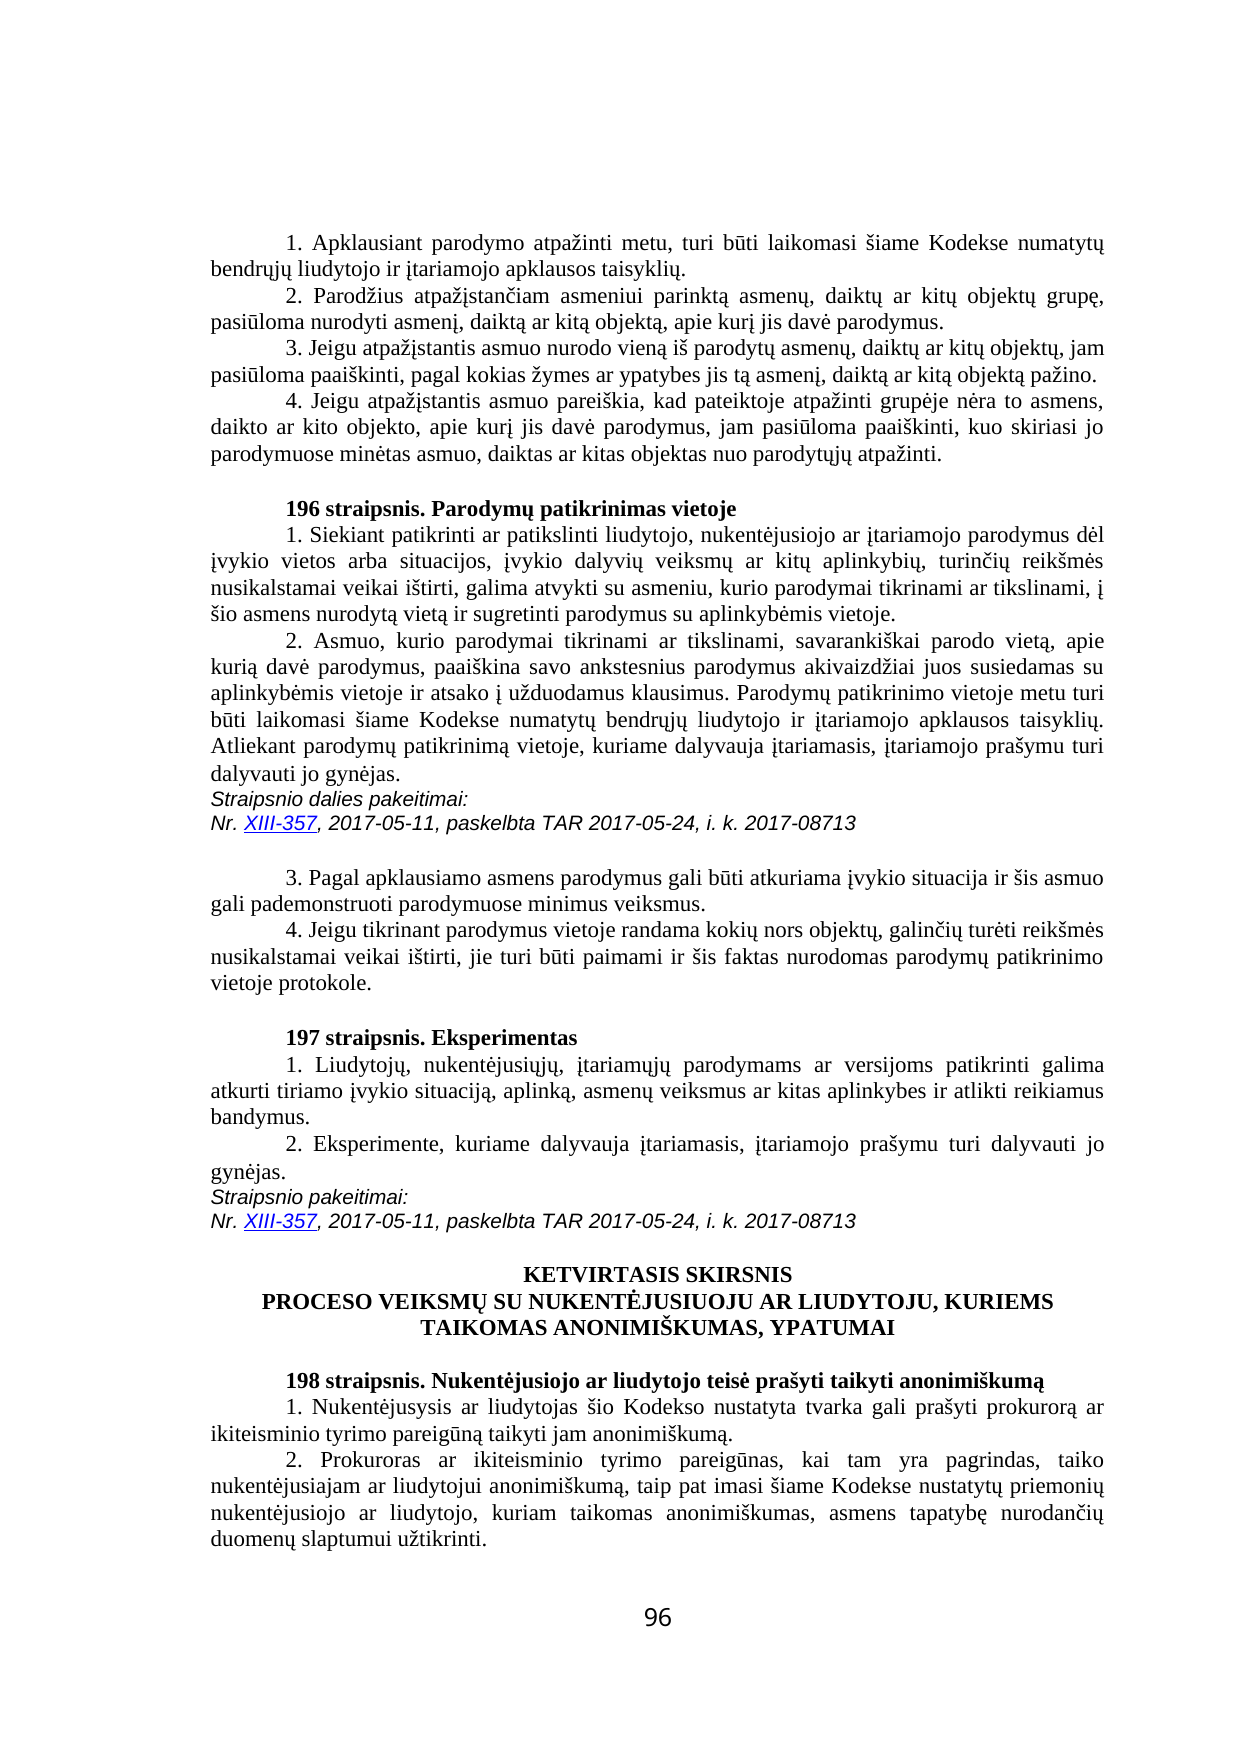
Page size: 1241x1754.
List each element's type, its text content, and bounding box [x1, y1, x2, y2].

text 196 straipsnis. Parodymų patikrinimas vietoje [210, 495, 1105, 521]
text 1. Siekiant patikrinti ar patikslinti liudytojo, nukentėjusiojo ar įtariamojo parodymus dėl įvykio vietos arba situacijos, įvykio dalyvių veiksmų ar kitų aplinkybių, turinčių reikšmės nusikalstamai veikai ištirti, galima atvykti su asmeniu, kurio parodymai tikrinami ar tikslinami, į šio asmens nurodytą vietą ir sugretinti parodymus su aplinkybėmis vietoje. [210, 521, 1105, 627]
text 4. Jeigu atpažįstantis asmuo pareiškia, kad pateiktoje atpažinti grupėje nėra to asmens, daikto ar kito objekto, apie kurį jis davė parodymus, jam pasiūloma paaiškinti, kuo skiriasi jo parodymuose minėtas asmuo, daiktas ar kitas objektas nuo parodytųjų atpažinti. [210, 387, 1105, 466]
text 1. Nukentėjusysis ar liudytojas šio Kodekso nustatyta tvarka gali prašyti prokurorą ar ikiteisminio tyrimo pareigūną taikyti jam anonimiškumą. [210, 1393, 1105, 1446]
text 197 straipsnis. Eksperimentas [210, 1024, 1105, 1051]
text Straipsnio dalies pakeitimai: [210, 787, 1105, 811]
text 3. Pagal apklausiamo asmens parodymus gali būti atkuriama įvykio situacija ir šis asmuo gali pademonstruoti parodymuose minimus veiksmus. [210, 864, 1105, 917]
text Nr. XIII-357, 2017-05-11, paskelbta TAR 2017-05-24, i. k. 2017-08713 [210, 811, 1105, 835]
text 2. Parodžius atpažįstančiam asmeniui parinktą asmenų, daiktų ar kitų objektų grupę, pasiūloma nurodyti asmenį, daiktą ar kitą objektą, apie kurį jis davė parodymus. [210, 282, 1105, 334]
text 2. Asmuo, kurio parodymai tikrinami ar tikslinami, savarankiškai parodo vietą, apie kurią davė parodymus, paaiškina savo ankstesnius parodymus akivaizdžiai juos susiedamas su aplinkybėmis vietoje ir atsako į užduodamus klausimus. Parodymų patikrinimo vietoje metu turi būti laikomasi šiame Kodekse numatytų bendrųjų liudytojo ir įtariamojo apklausos taisyklių. Atliekant parodymų patikrinimą vietoje, kuriame dalyvauja įtariamasis, įtariamojo prašymu turi dalyvauti jo gynėjas. [210, 627, 1105, 787]
text KETVIRTASIS SKIRSNIS [210, 1262, 1105, 1288]
text 1. Apklausiant parodymo atpažinti metu, turi būti laikomasi šiame Kodekse numatytų bendrųjų liudytojo ir įtariamojo apklausos taisyklių. [210, 229, 1105, 282]
text 2. Eksperimente, kuriame dalyvauja įtariamasis, įtariamojo prašymu turi dalyvauti jo gynėjas. [210, 1130, 1105, 1185]
text Straipsnio pakeitimai: [210, 1185, 1105, 1209]
text 2. Prokuroras ar ikiteisminio tyrimo pareigūnas, kai tam yra pagrindas, taiko nukentėjusiajam ar liudytojui anonimiškumą, taip pat imasi šiame Kodekse nustatytų priemonių nukentėjusiojo ar liudytojo, kuriam taikomas anonimiškumas, asmens tapatybę nurodančių duomenų slaptumui užtikrinti. [210, 1446, 1105, 1551]
text 198 straipsnis. Nukentėjusiojo ar liudytojo teisė prašyti taikyti anonimiškumą [285, 1367, 1105, 1393]
text Nr. XIII-357, 2017-05-11, paskelbta TAR 2017-05-24, i. k. 2017-08713 [210, 1209, 1105, 1233]
text 3. Jeigu atpažįstantis asmuo nurodo vieną iš parodytų asmenų, daiktų ar kitų objektų, jam pasiūloma paaiškinti, pagal kokias žymes ar ypatybes jis tą asmenį, daiktą ar kitą objektą pažino. [210, 334, 1105, 387]
text 4. Jeigu tikrinant parodymus vietoje randama kokių nors objektų, galinčių turėti reikšmės nusikalstamai veikai ištirti, jie turi būti paimami ir šis faktas nurodomas parodymų patikrinimo vietoje protokole. [210, 917, 1105, 996]
text Proceso veiksmų su nukentėjusiuoju ar liudytoju, kuriems taikomas anonimiškumas, ypatumai [210, 1288, 1105, 1341]
text 1. Liudytojų, nukentėjusiųjų, įtariamųjų parodymams ar versijoms patikrinti galima atkurti tiriamo įvykio situaciją, aplinką, asmenų veiksmus ar kitas aplinkybes ir atlikti reikiamus bandymus. [210, 1051, 1105, 1130]
